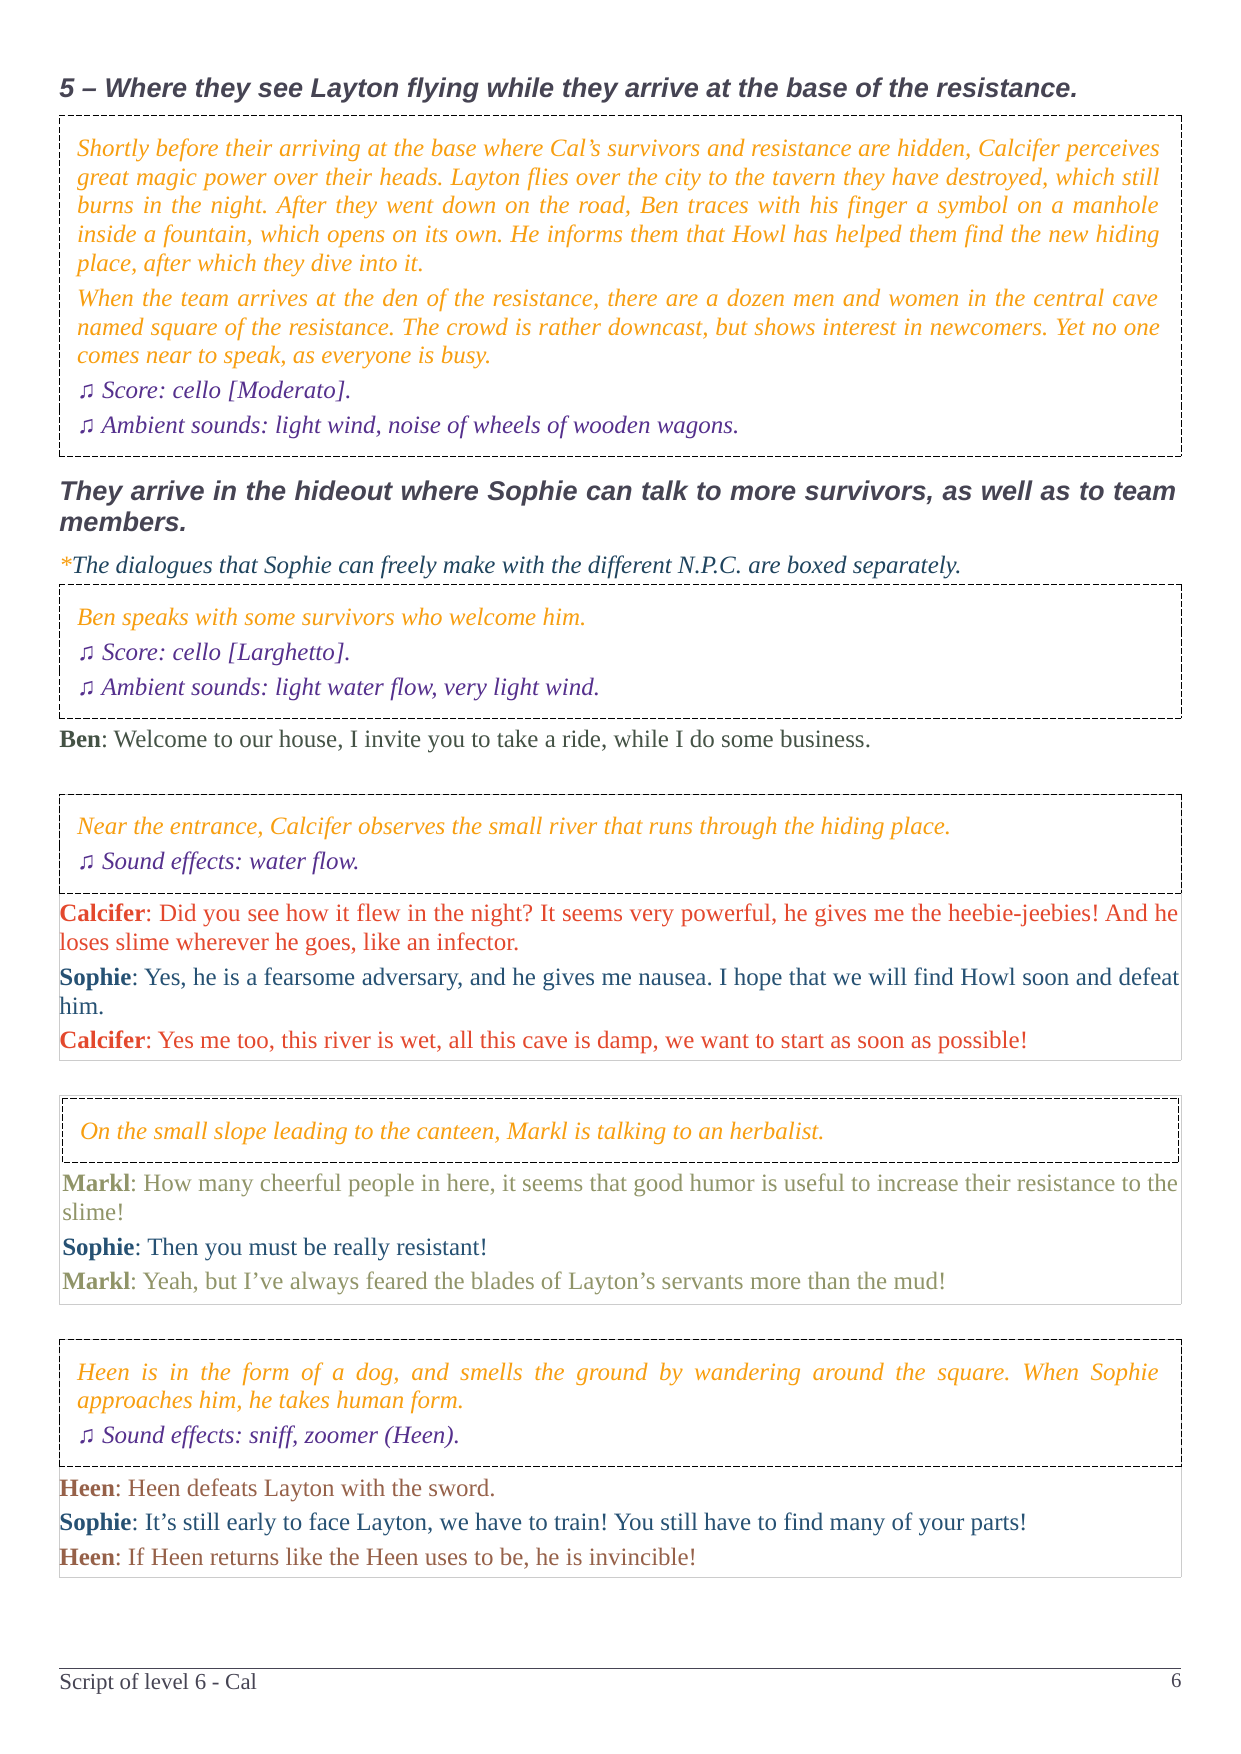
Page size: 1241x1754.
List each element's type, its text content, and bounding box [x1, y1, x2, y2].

text ♫ Ambient sounds: light wind, noise of wheels of wooden wagons. [59, 392, 1181, 456]
table_header Near the entrance, Calcifer observes the small river that runs through the hiding place. ♫ Sound effects: water flow. Calcifer: Did you see how it flew in the night? It seems very powerful, he gives me the heebie-jeebies! And he loses slime wherever he goes, like an infector. Sophie: Yes, he is a fearsome adversary, and he gives me nausea. I hope that we will find Howl soon and defeat him. Calcifer: Yes me too, this river is wet, all this cave is damp, we want to start as soon as possible! [60, 795, 1181, 1060]
text *The dialogues that Sophie can freely make with the different N.P.C. are boxed separately. [59, 550, 1181, 578]
text Ben speaks with some survivors who welcome him. [59, 584, 1181, 619]
text Ben: Welcome to our house, I invite you to take a ride, while I do some business. [59, 724, 1181, 753]
table_header Heen is in the form of a dog, and smells the ground by wandering around the square. When Sophie approaches him, he takes human form. ♫ Sound effects: sniff, zoomer (Heen). Heen: Heen defeats Layton with the sword. Sophie: It’s still early to face Layton, we have to train! You still have to find many of your parts! Heen: If Heen returns like the Heen uses to be, he is invincible! [60, 1340, 1181, 1577]
text Shortly before their arriving at the base where Cal’s survivors and resistance are hidden, Calcifer perceives great magic power over their heads. Layton flies over the city to the tavern they have destroyed, which still burns in the night. After they went down on the road, Ben traces with his finger a symbol on a manhole inside a fountain, which opens on its own. He informs them that Howl has helped them find the new hiding place, after which they dive into it. [59, 115, 1181, 265]
subtitle 5 – Where they see Layton flying while they arrive at the base of the resistance. [59, 72, 1181, 103]
text ♫ Score: cello [Moderato]. [59, 357, 1181, 392]
text When the team arrives at the den of the resistance, there are a dozen men and women in the central cave named square of the resistance. The crowd is rather downcast, but shows interest in newcomers. Yet no one comes near to speak, as everyone is busy. [59, 265, 1181, 357]
subtitle They arrive in the hideout where Sophie can talk to more survivors, as well as to team members. [59, 475, 1181, 537]
text ♫ Ambient sounds: light water flow, very light wind. [59, 654, 1181, 718]
text ♫ Score: cello [Larghetto]. [59, 619, 1181, 654]
table_header On the small slope leading to the canteen, Markl is talking to an herbalist. Markl: How many cheerful people in here, it seems that good humor is useful to increase their resistance to the slime! Sophie: Then you must be really resistant! Markl: Yeah, but I’ve always feared the blades of Layton’s servants more than the mud! [60, 1096, 1181, 1304]
